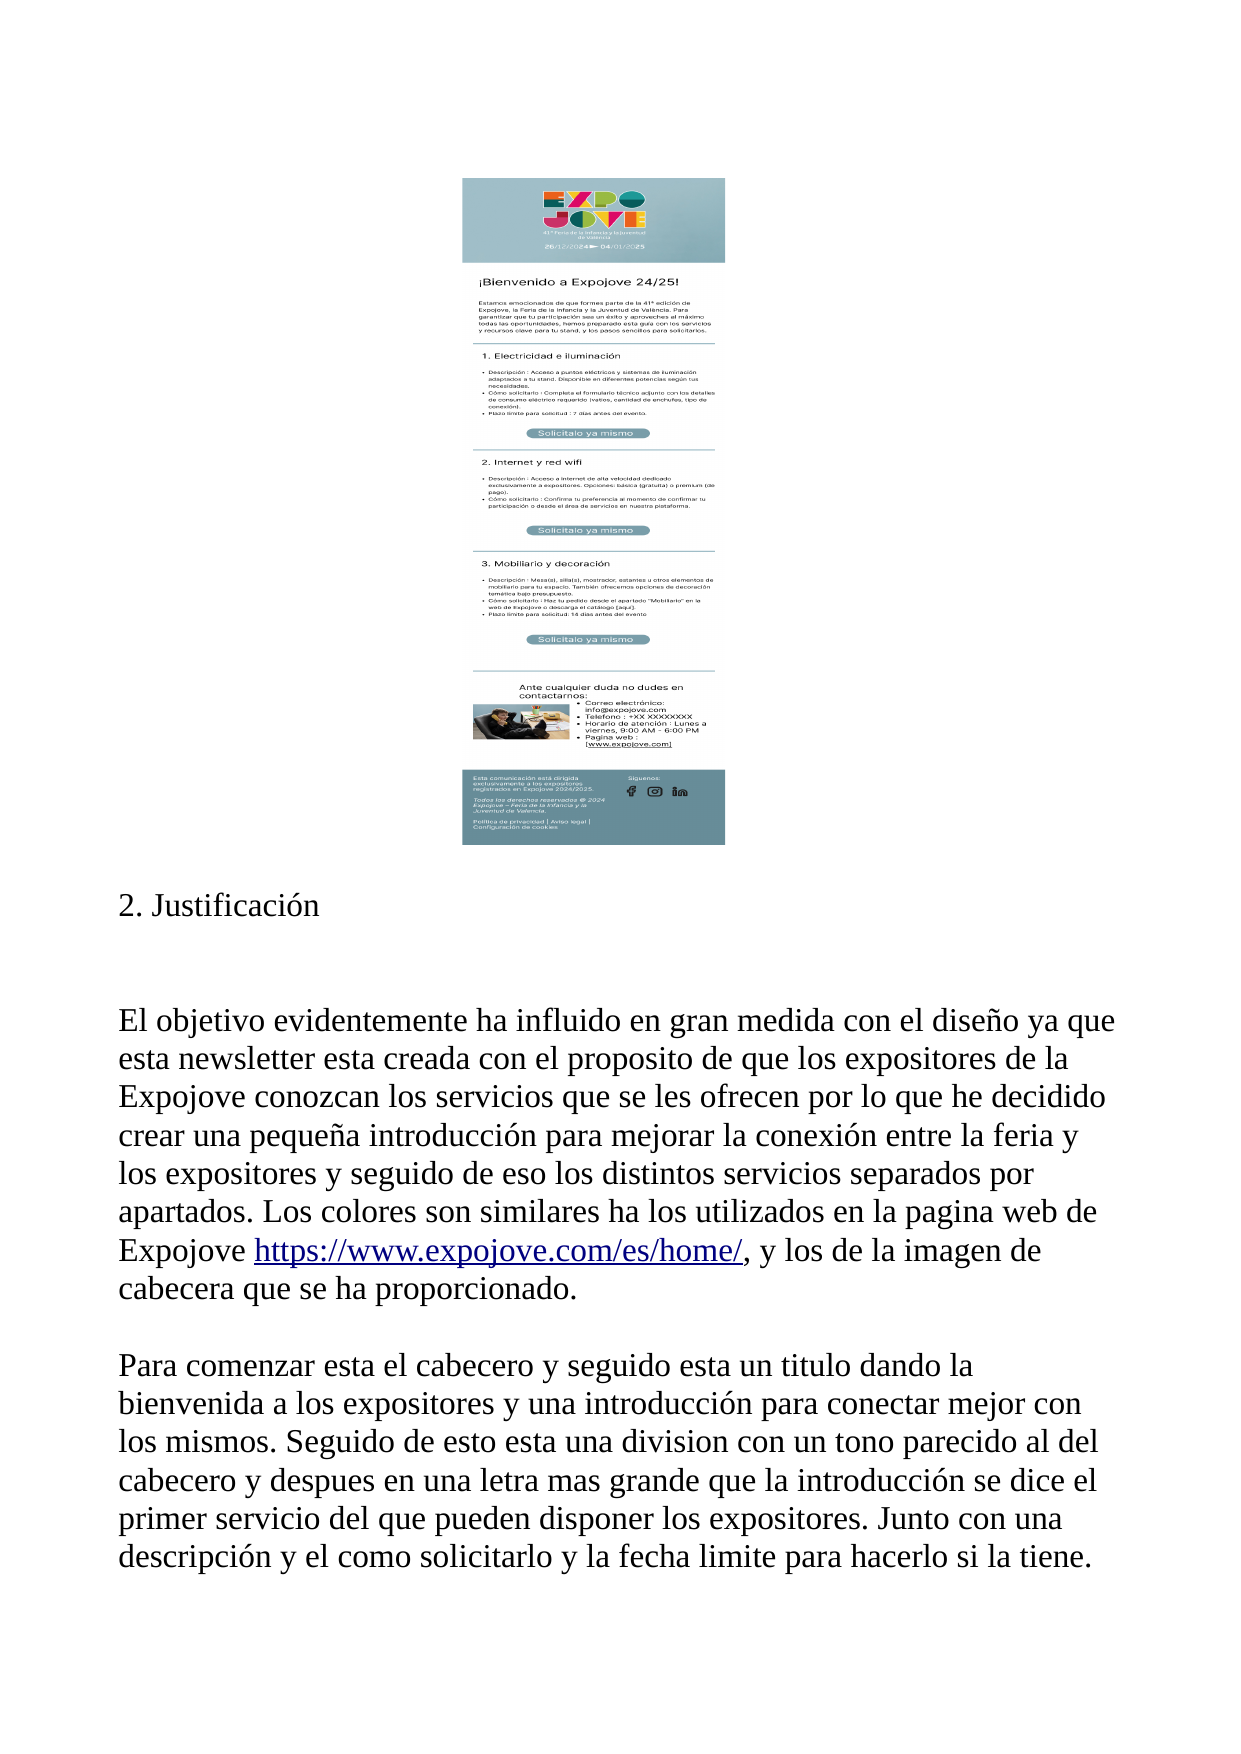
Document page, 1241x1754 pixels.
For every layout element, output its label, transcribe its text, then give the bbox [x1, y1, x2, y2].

text Para comenzar esta el cabecero y seguido esta un titulo dando la bienvenida a los expositores y una introducción para conectar mejor con los mismos. Seguido de esto esta una division con un tono parecido al del cabecero y despues en una letra mas grande que la introducción se dice el primer servicio del que pueden disponer los expositores. Junto con una descripción y el como solicitarlo y la fecha limite para hacerlo si la tiene. [118, 1345, 1122, 1575]
text 2. Justificación [118, 885, 1122, 923]
picture [462, 178, 726, 845]
text El objetivo evidentemente ha influido en gran medida con el diseño ya que esta newsletter esta creada con el proposito de que los expositores de la Expojove conozcan los servicios que se les ofrecen por lo que he decidido crear una pequeña introducción para mejorar la conexión entre la feria y los expositores y seguido de eso los distintos servicios separados por apartados. Los colores son similares ha los utilizados en la pagina web de Expojove https://www.expojove.com/es/home/, y los de la imagen de cabecera que se ha proporcionado. [118, 1000, 1122, 1306]
